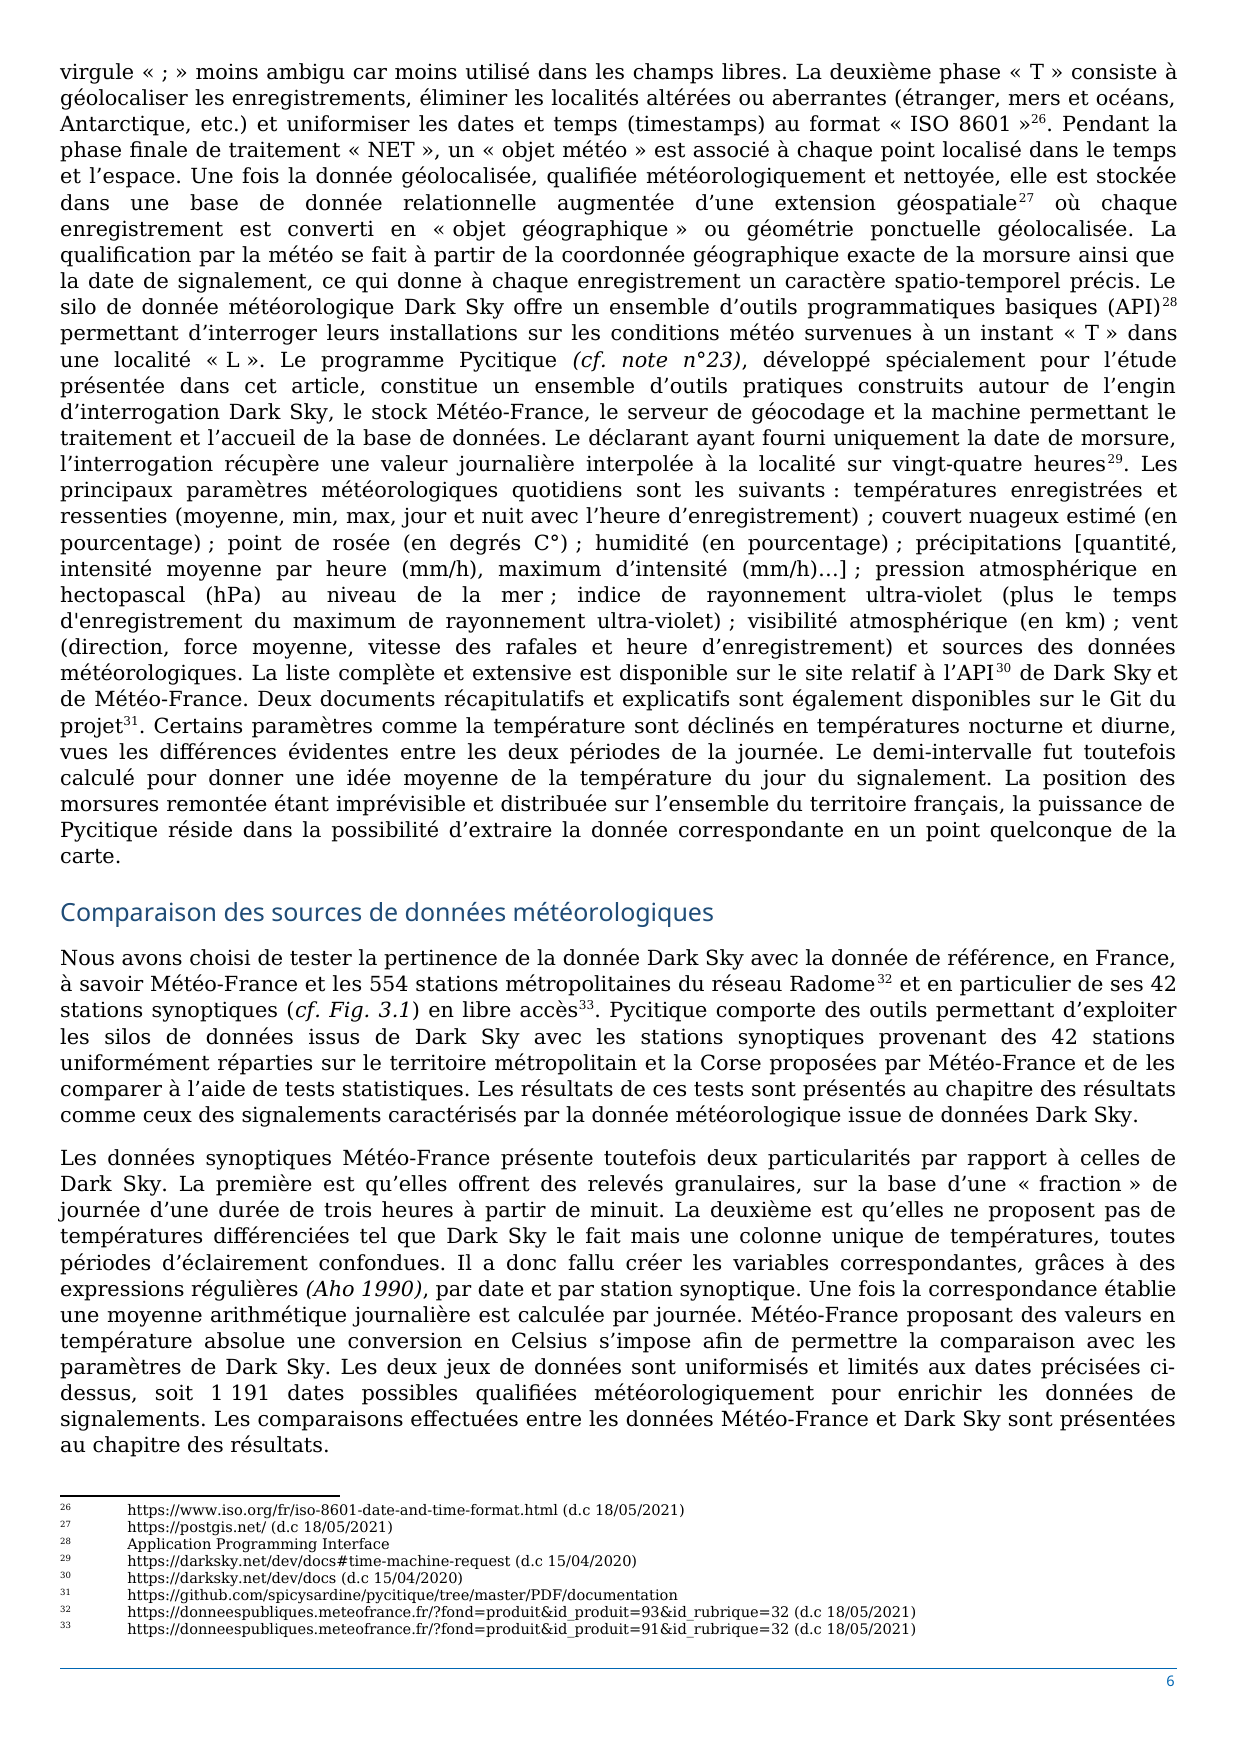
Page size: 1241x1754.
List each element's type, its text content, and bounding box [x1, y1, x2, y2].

text https://github.com/spicysardine/pycitique/tree/master/PDF/documentation [60, 1587, 1177, 1604]
text https://darksky.net/dev/docs#time-machine-request (d.c 15/04/2020) [60, 1553, 1177, 1570]
text Les données synoptiques Météo-France présente toutefois deux particularités par rapport à celles de Dark Sky. La première est qu’elles offrent des relevés granulaires, sur la base d’une « fraction » de journée d’une durée de trois heures à partir de minuit. La deuxième est qu’elles ne proposent pas de températures différenciées tel que Dark Sky le fait mais une colonne unique de températures, toutes périodes d’éclairement confondues. Il a donc fallu créer les variables correspondantes, grâces à des expressions régulières (Aho 1990), par date et par station synoptique. Une fois la correspondance établie une moyenne arithmétique journalière est calculée par journée. Météo-France proposant des valeurs en température absolue une conversion en Celsius s’impose afin de permettre la comparaison avec les paramètres de Dark Sky. Les deux jeux de données sont uniformisés et limités aux dates précisées ci-dessus, soit 1 191 dates possibles qualifiées météorologiquement pour enrichir les données de signalements. Les comparaisons effectuées entre les données Météo-France et Dark Sky sont présentées au chapitre des résultats. [60, 1146, 1177, 1458]
text https://postgis.net/ (d.c 18/05/2021) [60, 1519, 1177, 1536]
text https://www.iso.org/fr/iso-8601-date-and-time-format.html (d.c 18/05/2021) [60, 1502, 1177, 1519]
text virgule « ; » moins ambigu car moins utilisé dans les champs libres. La deuxième phase « T » consiste à géolocaliser les enregistrements, éliminer les localités altérées ou aberrantes (étranger, mers et océans, Antarctique, etc.) et uniformiser les dates et temps (timestamps) au format « ISO 8601 ». Pendant la phase finale de traitement « NET », un « objet météo » est associé à chaque point localisé dans le temps et l’espace. Une fois la donnée géolocalisée, qualifiée météorologiquement et nettoyée, elle est stockée dans une base de donnée relationnelle augmentée d’une extension géospatiale où chaque enregistrement est converti en « objet géographique » ou géométrie ponctuelle géolocalisée. La qualification par la météo se fait à partir de la coordonnée géographique exacte de la morsure ainsi que la date de signalement, ce qui donne à chaque enregistrement un caractère spatio-temporel précis. Le silo de donnée météorologique Dark Sky offre un ensemble d’outils programmatiques basiques (API) permettant d’interroger leurs installations sur les conditions météo survenues à un instant « T » dans une localité « L ». Le programme Pycitique (cf. note n°23), développé spécialement pour l’étude présentée dans cet article, constitue un ensemble d’outils pratiques construits autour de l’engin d’interrogation Dark Sky, le stock Météo-France, le serveur de géocodage et la machine permettant le traitement et l’accueil de la base de données. Le déclarant ayant fourni uniquement la date de morsure, l’interrogation récupère une valeur journalière interpolée à la localité sur vingt-quatre heures. Les principaux paramètres météorologiques quotidiens sont les suivants : températures enregistrées et ressenties (moyenne, min, max, jour et nuit avec l’heure d’enregistrement) ; couvert nuageux estimé (en pourcentage) ; point de rosée (en degrés C°) ; humidité (en pourcentage) ; précipitations [quantité, intensité moyenne par heure (mm/h), maximum d’intensité (mm/h)…] ; pression atmosphérique en hectopascal (hPa) au niveau de la mer ; indice de rayonnement ultra-violet (plus le temps d'enregistrement du maximum de rayonnement ultra-violet) ; visibilité atmosphérique (en km) ; vent (direction, force moyenne, vitesse des rafales et heure d’enregistrement) et sources des données météorologiques. La liste complète et extensive est disponible sur le site relatif à l’API de Dark Sky et de Météo-France. Deux documents récapitulatifs et explicatifs sont également disponibles sur le Git du projet. Certains paramètres comme la température sont déclinés en températures nocturne et diurne, vues les différences évidentes entre les deux périodes de la journée. Le demi-intervalle fut toutefois calculé pour donner une idée moyenne de la température du jour du signalement. La position des morsures remontée étant imprévisible et distribuée sur l’ensemble du territoire français, la puissance de Pycitique réside dans la possibilité d’extraire la donnée correspondante en un point quelconque de la carte. [60, 60, 1177, 869]
text https://donneespubliques.meteofrance.fr/?fond=produit&id_produit=91&id_rubrique=32 (d.c 18/05/2021) [60, 1621, 1177, 1638]
text https://donneespubliques.meteofrance.fr/?fond=produit&id_produit=93&id_rubrique=32 (d.c 18/05/2021) [60, 1604, 1177, 1621]
text Nous avons choisi de tester la pertinence de la donnée Dark Sky avec la donnée de référence, en France, à savoir Météo-France et les 554 stations métropolitaines du réseau Radome et en particulier de ses 42 stations synoptiques (cf. Fig. 3.1) en libre accès. Pycitique comporte des outils permettant d’exploiter les silos de données issus de Dark Sky avec les stations synoptiques provenant des 42 stations uniformément réparties sur le territoire métropolitain et la Corse proposées par Météo-France et de les comparer à l’aide de tests statistiques. Les résultats de ces tests sont présentés au chapitre des résultats comme ceux des signalements caractérisés par la donnée météorologique issue de données Dark Sky. [60, 946, 1177, 1127]
subtitle Comparaison des sources de données météorologiques [60, 894, 1177, 928]
text Application Programming Interface [60, 1536, 1177, 1553]
text https://darksky.net/dev/docs (d.c 15/04/2020) [60, 1570, 1177, 1587]
